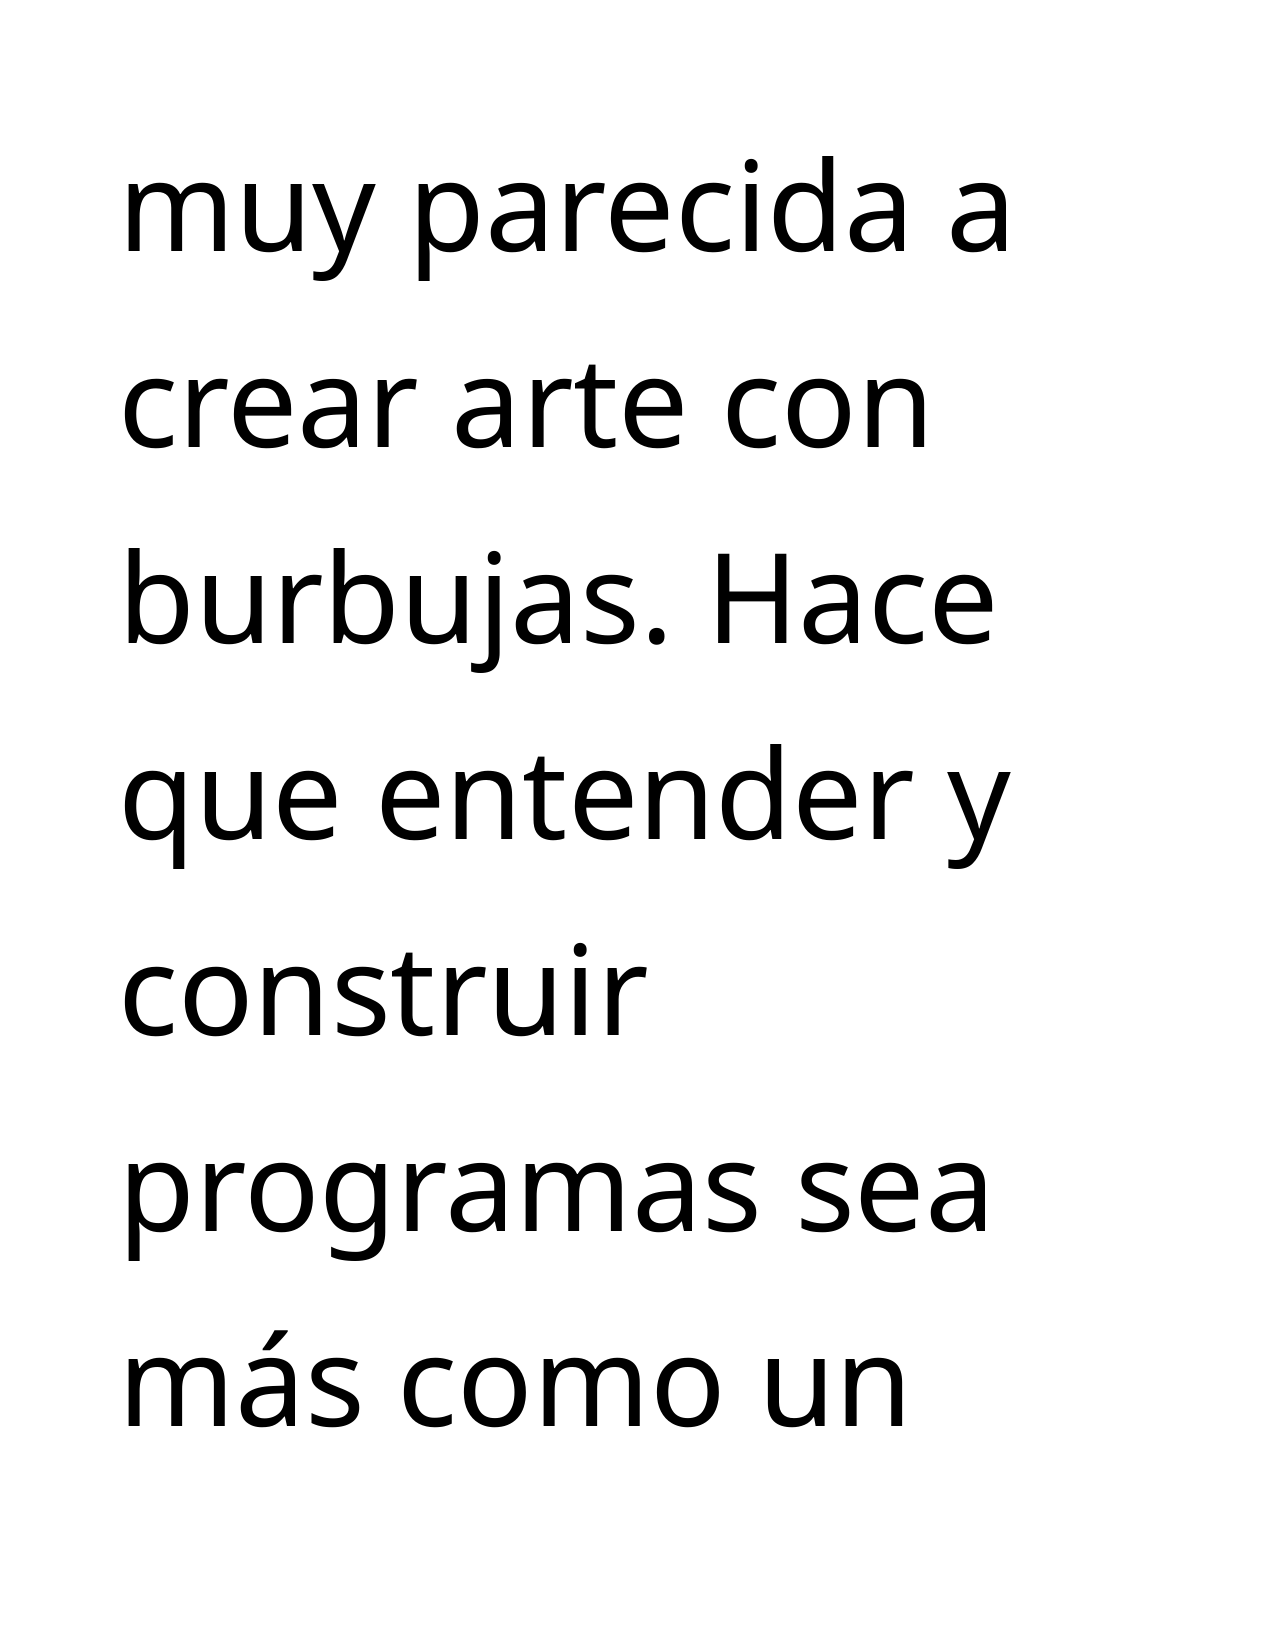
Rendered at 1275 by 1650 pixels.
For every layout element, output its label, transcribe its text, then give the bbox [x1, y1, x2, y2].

text muy parecida a crear arte con burbujas. Hace que entender y construir programas sea más como un [118, 118, 1157, 1463]
